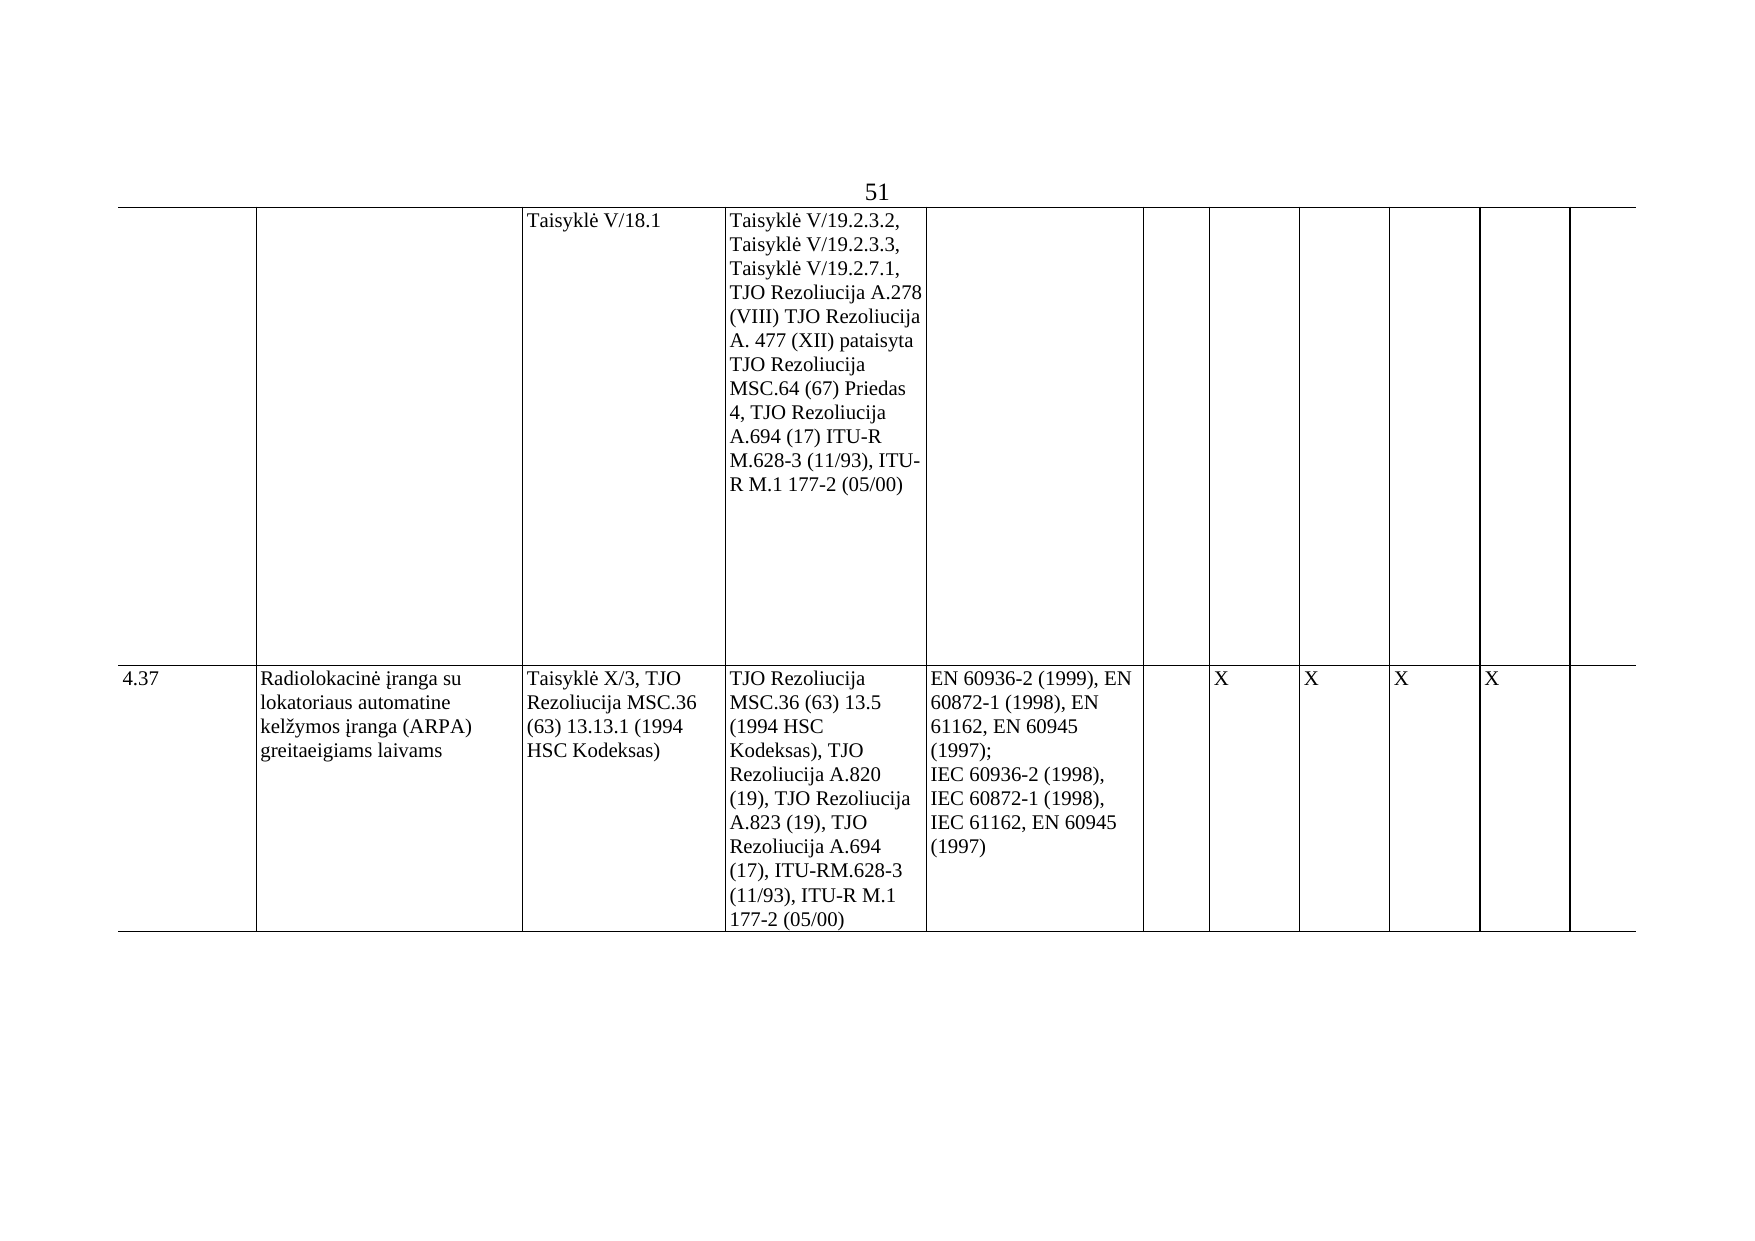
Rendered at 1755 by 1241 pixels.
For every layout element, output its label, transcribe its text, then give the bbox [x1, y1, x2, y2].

table_cell 4.37 [118, 666, 256, 931]
table_cell Radiolokacinė įranga su lokatoriaus automatine kelžymos įranga (ARPA) greitaeigiams laivams [257, 666, 522, 931]
table_cell [118, 208, 256, 665]
table_cell TJO Rezoliucija MSC.36 (63) 13.5 (1994 HSC Kodeksas), TJO Rezoliucija A.820 (19), TJO Rezoliucija A.823 (19), TJO Rezoliucija A.694 (17), ITU-RM.628-3 (11/93), ITU-R M.1 177-2 (05/00) [726, 666, 926, 931]
table_cell [1390, 208, 1479, 665]
table_cell Taisyklė V/19.2.3.2, Taisyklė V/19.2.3.3, Taisyklė V/19.2.7.1, TJO Rezoliucija A.278 (VIII) TJO Rezoliucija A. 477 (XII) pataisyta TJO Rezoliucija MSC.64 (67) Priedas 4, TJO Rezoliucija A.694 (17) ITU-R M.628-3 (11/93), ITU-R M.1 177-2 (05/00) [726, 208, 926, 665]
table_cell X [1481, 666, 1569, 931]
table_cell X [1300, 666, 1389, 931]
table_cell Taisyklė V/18.1 [523, 208, 725, 665]
table_cell [1144, 666, 1209, 931]
table_cell [1144, 208, 1209, 665]
table_cell X [1390, 666, 1479, 931]
table_cell [257, 208, 522, 665]
table_cell [1210, 208, 1299, 665]
table_cell [1571, 666, 1636, 931]
table_cell EN 60936-2 (1999), EN 60872-1 (1998), EN 61162, EN 60945 (1997); IEC 60936-2 (1998), IEC 60872-1 (1998), IEC 61162, EN 60945 (1997) [927, 666, 1143, 931]
table_cell [1481, 208, 1569, 665]
table_cell Taisyklė X/3, TJO Rezoliucija MSC.36 (63) 13.13.1 (1994 HSC Kodeksas) [523, 666, 725, 931]
table_cell [927, 208, 1143, 665]
table_cell X [1210, 666, 1299, 931]
table_cell [1300, 208, 1389, 665]
table_cell [1571, 208, 1636, 665]
